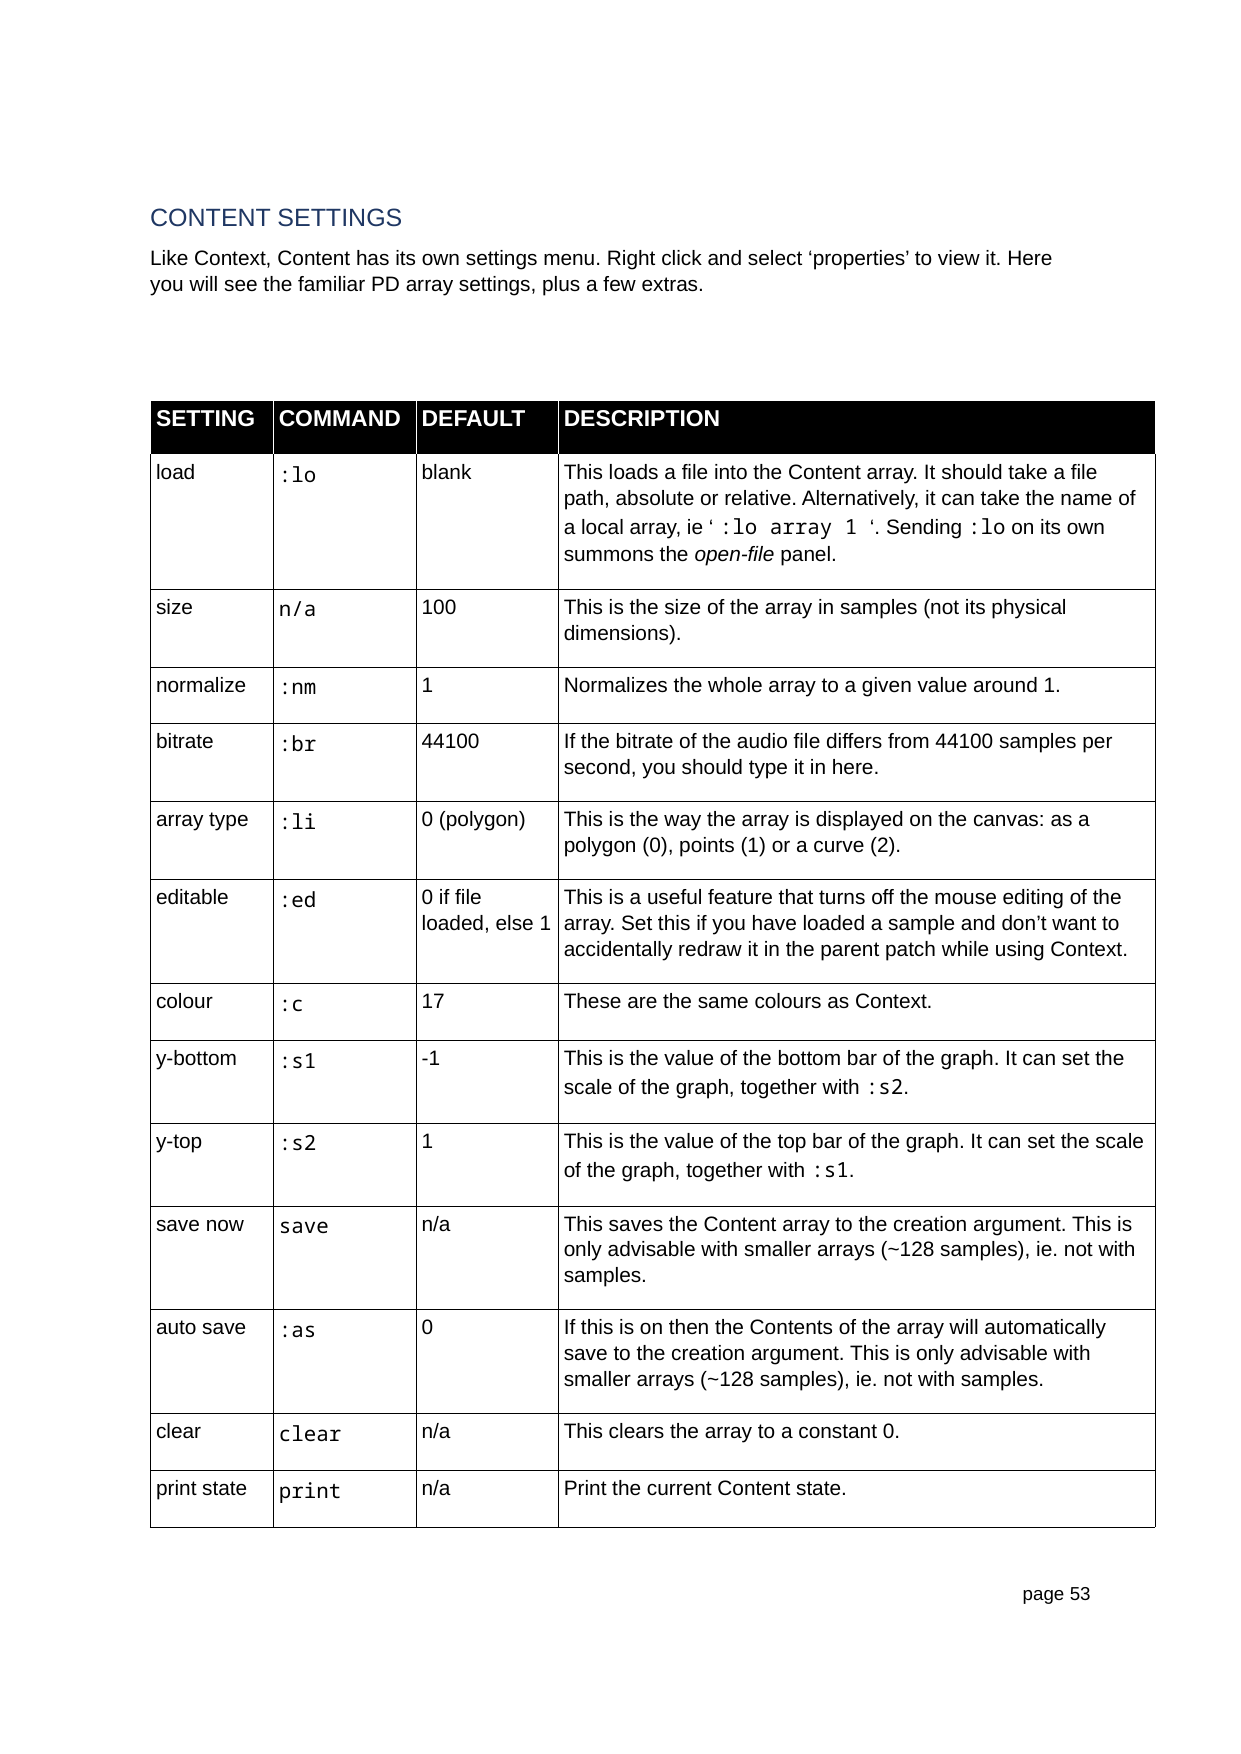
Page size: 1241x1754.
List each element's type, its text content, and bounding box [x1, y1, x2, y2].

table_header COMMAND [274, 401, 416, 454]
table_header DEFAULT [417, 401, 558, 454]
table_cell This clears the array to a constant 0. [559, 1414, 1155, 1470]
table_cell 0 if file loaded, else 1 [417, 880, 558, 983]
table_cell :s2 [274, 1124, 416, 1206]
table_cell n/a [274, 590, 416, 667]
table_cell :nm [274, 668, 416, 723]
table_cell :ed [274, 880, 416, 983]
table_cell This is the size of the array in samples (not its physical dimensions). [559, 590, 1155, 667]
table_cell 1 [417, 1124, 558, 1206]
table_cell print state [151, 1471, 273, 1527]
table_cell n/a [417, 1414, 558, 1470]
table_cell :s1 [274, 1041, 416, 1123]
table_cell y-top [151, 1124, 273, 1206]
table_cell blank [417, 455, 558, 589]
table_cell 44100 [417, 724, 558, 801]
table_cell If this is on then the Contents of the array will automatically save to the creation argument. This is only advisable with smaller arrays (~128 samples), ie. not with samples. [559, 1310, 1155, 1413]
table_cell bitrate [151, 724, 273, 801]
table_cell :br [274, 724, 416, 801]
table_cell -1 [417, 1041, 558, 1123]
table_cell :c [274, 984, 416, 1040]
table_header DESCRIPTION [559, 401, 1155, 454]
table_cell This is the value of the top bar of the graph. It can set the scale of the graph, together with :s1. [559, 1124, 1155, 1206]
table_cell This saves the Content array to the creation argument. This is only advisable with smaller arrays (~128 samples), ie. not with samples. [559, 1207, 1155, 1309]
table_cell save [274, 1207, 416, 1309]
text Like Context, Content has its own settings menu. Right click and select ‘properties’ to view it. Here you will see the familiar PD array settings, plus a few extras. [150, 246, 1090, 296]
table_cell :li [274, 802, 416, 879]
table_cell :lo [274, 455, 416, 589]
table_cell 17 [417, 984, 558, 1040]
table_cell n/a [417, 1207, 558, 1309]
table_cell Normalizes the whole array to a given value around 1. [559, 668, 1155, 723]
table_cell print [274, 1471, 416, 1527]
table_cell If the bitrate of the audio file differs from 44100 samples per second, you should type it in here. [559, 724, 1155, 801]
subtitle CONTENT SETTINGS [150, 203, 1090, 232]
table_cell Print the current Content state. [559, 1471, 1155, 1527]
table_cell This is a useful feature that turns off the mouse editing of the array. Set this if you have loaded a sample and don’t want to accidentally redraw it in the parent patch while using Context. [559, 880, 1155, 983]
table_cell auto save [151, 1310, 273, 1413]
table_cell normalize [151, 668, 273, 723]
table_header SETTING [151, 401, 273, 454]
table_cell This is the way the array is displayed on the canvas: as a polygon (0), points (1) or a curve (2). [559, 802, 1155, 879]
table_cell 100 [417, 590, 558, 667]
table_cell This is the value of the bottom bar of the graph. It can set the scale of the graph, together with :s2. [559, 1041, 1155, 1123]
table_cell 1 [417, 668, 558, 723]
table_cell y-bottom [151, 1041, 273, 1123]
table_cell :as [274, 1310, 416, 1413]
table_cell These are the same colours as Context. [559, 984, 1155, 1040]
table_cell This loads a file into the Content array. It should take a file path, absolute or relative. Alternatively, it can take the name of a local array, ie ‘ :lo array 1 ‘. Sending :lo on its own summons the open-file panel. [559, 455, 1155, 589]
table_cell clear [274, 1414, 416, 1470]
table_cell editable [151, 880, 273, 983]
table_cell n/a [417, 1471, 558, 1527]
table_cell 0 [417, 1310, 558, 1413]
table_cell clear [151, 1414, 273, 1470]
table_cell array type [151, 802, 273, 879]
table_cell 0 (polygon) [417, 802, 558, 879]
table_cell save now [151, 1207, 273, 1309]
table_cell size [151, 590, 273, 667]
table_cell load [151, 455, 273, 589]
table_cell colour [151, 984, 273, 1040]
